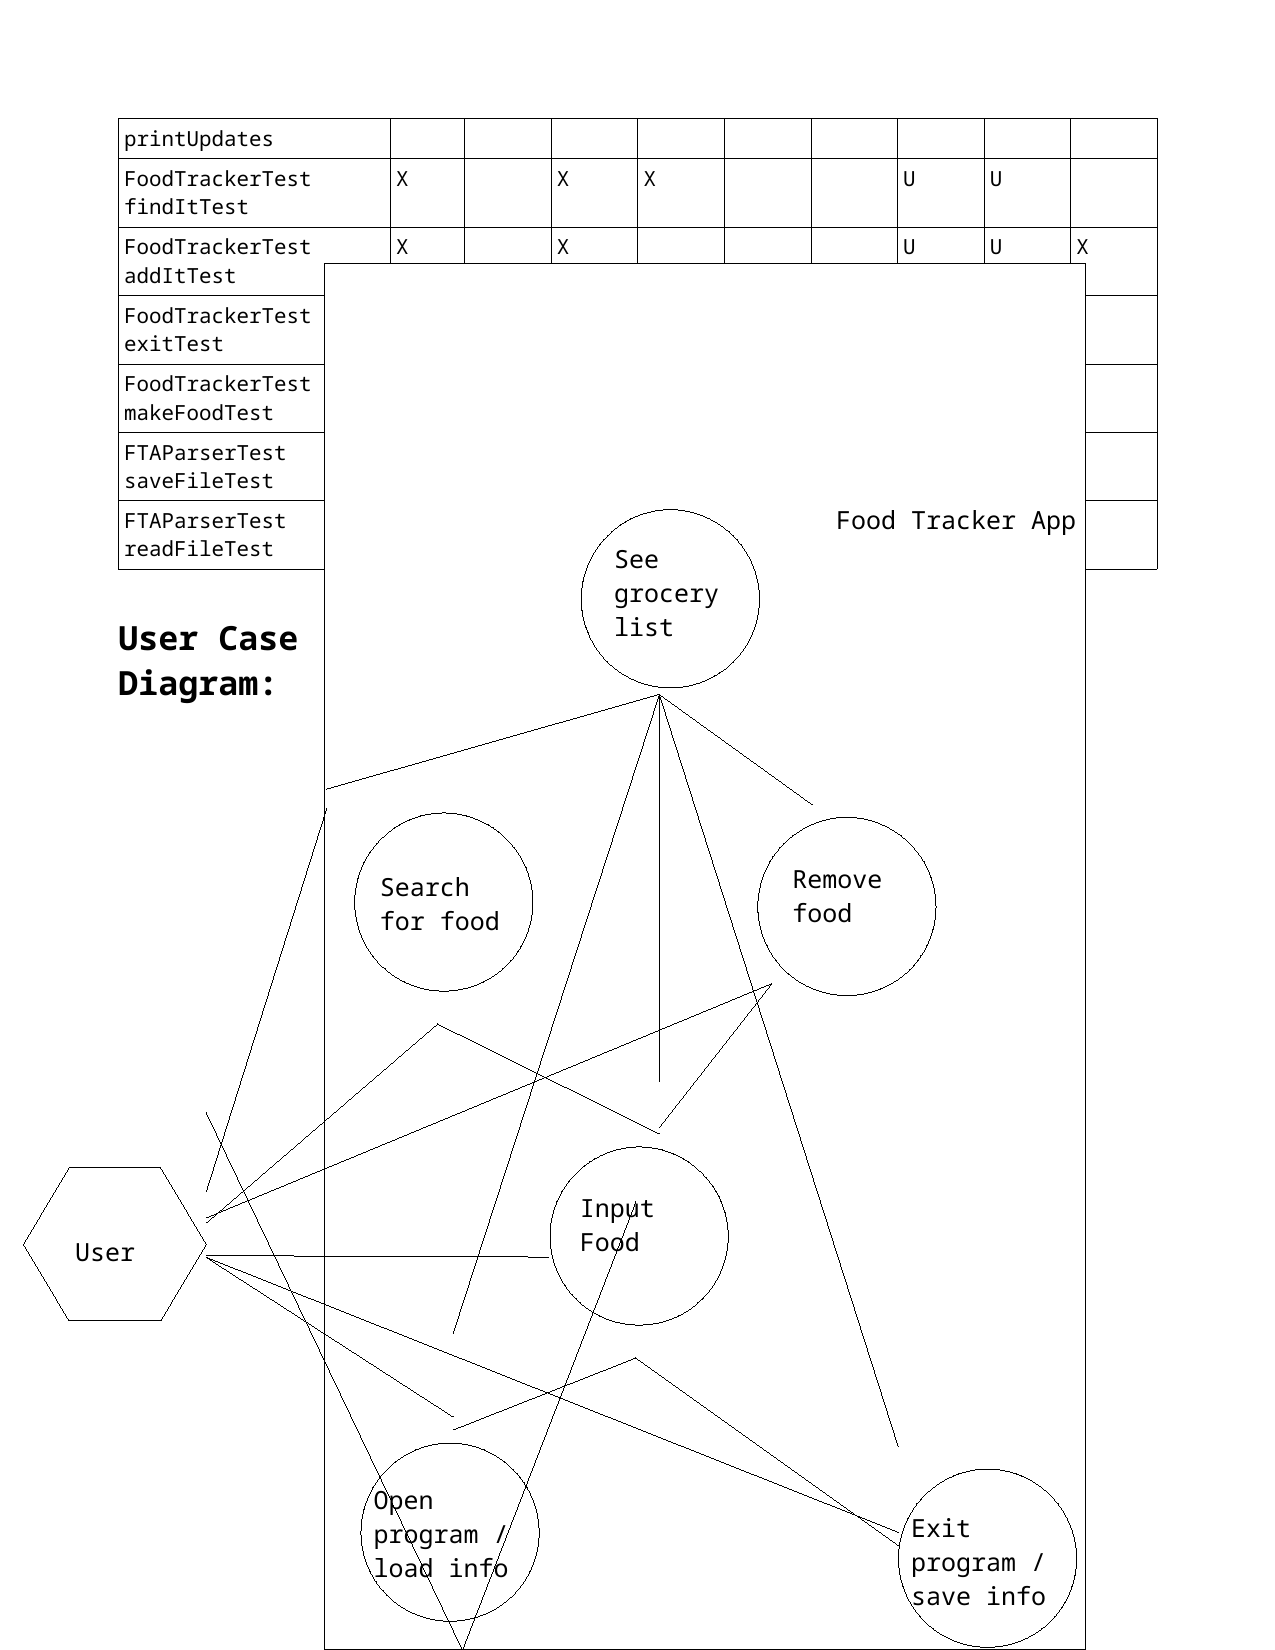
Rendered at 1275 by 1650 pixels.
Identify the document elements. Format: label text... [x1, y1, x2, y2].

table_cell [552, 119, 637, 158]
table_cell U [985, 228, 1070, 263]
table_cell X [1071, 228, 1157, 295]
table_cell printUpdates [119, 119, 390, 158]
table_cell X [391, 228, 464, 263]
table_cell U [985, 159, 1070, 227]
table_cell FoodTrackerTest addItTest [119, 228, 390, 295]
table_cell [465, 228, 551, 263]
table_cell [638, 119, 724, 158]
text Diagram: [118, 660, 324, 705]
table_cell [1086, 296, 1157, 363]
table_cell [725, 159, 811, 227]
table_cell [465, 159, 551, 227]
table_cell [898, 119, 984, 158]
table_cell FTAParserTest saveFileTest [119, 433, 324, 500]
table_cell [725, 119, 811, 158]
table_cell [1071, 159, 1157, 227]
table_cell [812, 159, 897, 227]
table_cell [465, 119, 551, 158]
table_cell [1086, 365, 1157, 432]
table_cell [725, 228, 811, 263]
table_cell FoodTrackerTest exitTest [119, 296, 324, 363]
table_cell FoodTrackerTest findItTest [119, 159, 390, 227]
text [1086, 660, 1157, 705]
table_cell [985, 119, 1070, 158]
table_cell FoodTrackerTest makeFoodTest [119, 365, 324, 432]
table_cell [812, 119, 897, 158]
table_cell FTAParserTest readFileTest [119, 501, 324, 569]
table_cell [1071, 119, 1157, 158]
table_cell X [391, 159, 464, 227]
table_cell [391, 119, 464, 158]
table_cell [1086, 501, 1157, 569]
table_cell [812, 228, 897, 263]
table_cell [1086, 433, 1157, 500]
table_cell X [552, 159, 637, 227]
text User Case [118, 614, 324, 660]
table_cell U [898, 159, 984, 227]
table_cell U [898, 228, 984, 263]
text [1086, 614, 1157, 660]
table_cell X [638, 159, 724, 227]
table_cell X [552, 228, 637, 263]
table_cell [638, 228, 724, 263]
